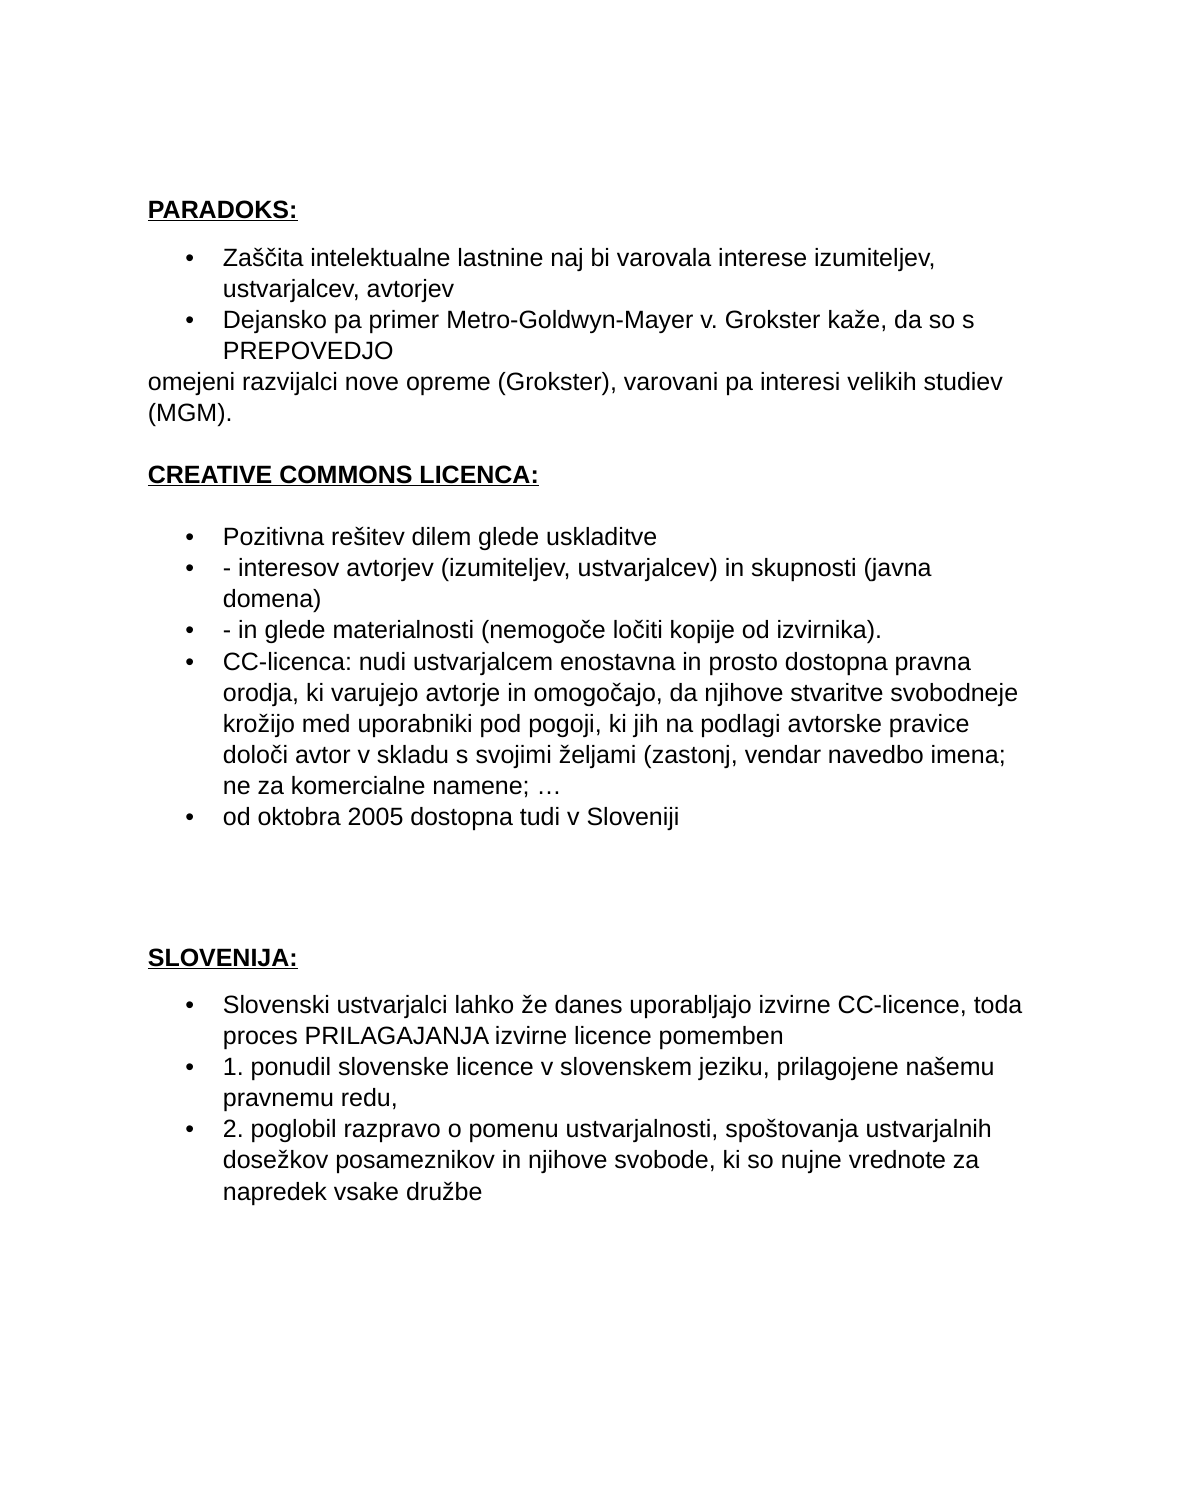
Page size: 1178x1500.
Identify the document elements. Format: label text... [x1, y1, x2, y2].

text SLOVENIJA: [148, 943, 1029, 971]
list - interesov avtorjev (izumiteljev, ustvarjalcev) in skupnosti (javna domena) [185, 553, 1029, 613]
list CC-licenca: nudi ustvarjalcem enostavna in prosto dostopna pravna orodja, ki varujejo avtorje in omogočajo, da njihove stvaritve svobodneje krožijo med uporabniki pod pogoji, ki jih na podlagi avtorske pravice določi avtor v skladu s svojimi željami (zastonj, vendar navedbo imena; ne za komercialne namene; … [185, 647, 1029, 799]
list Dejansko pa primer Metro-Goldwyn-Mayer v. Grokster kaže, da so s PREPOVEDJO [185, 305, 1029, 365]
list 1. ponudil slovenske licence v slovenskem jeziku, prilagojene našemu pravnemu redu, [185, 1052, 1029, 1112]
text CREATIVE COMMONS LICENCA: [148, 460, 1029, 489]
list 2. poglobil razpravo o pomenu ustvarjalnosti, spoštovanja ustvarjalnih dosežkov posameznikov in njihove svobode, ki so nujne vrednote za napredek vsake družbe [185, 1114, 1029, 1205]
list Slovenski ustvarjalci lahko že danes uporabljajo izvirne CC-licence, toda proces PRILAGAJANJA izvirne licence pomemben [185, 990, 1029, 1050]
text PARADOKS: [148, 195, 1029, 224]
list Zaščita intelektualne lastnine naj bi varovala interese izumiteljev, ustvarjalcev, avtorjev [185, 243, 1029, 303]
list od oktobra 2005 dostopna tudi v Sloveniji [185, 802, 1029, 831]
list - in glede materialnosti (nemogoče ločiti kopije od izvirnika). [185, 616, 1029, 644]
text omejeni razvijalci nove opreme (Grokster), varovani pa interesi velikih studiev (MGM). [148, 367, 1029, 427]
list Pozitivna rešitev dilem glede uskladitve [185, 522, 1029, 551]
